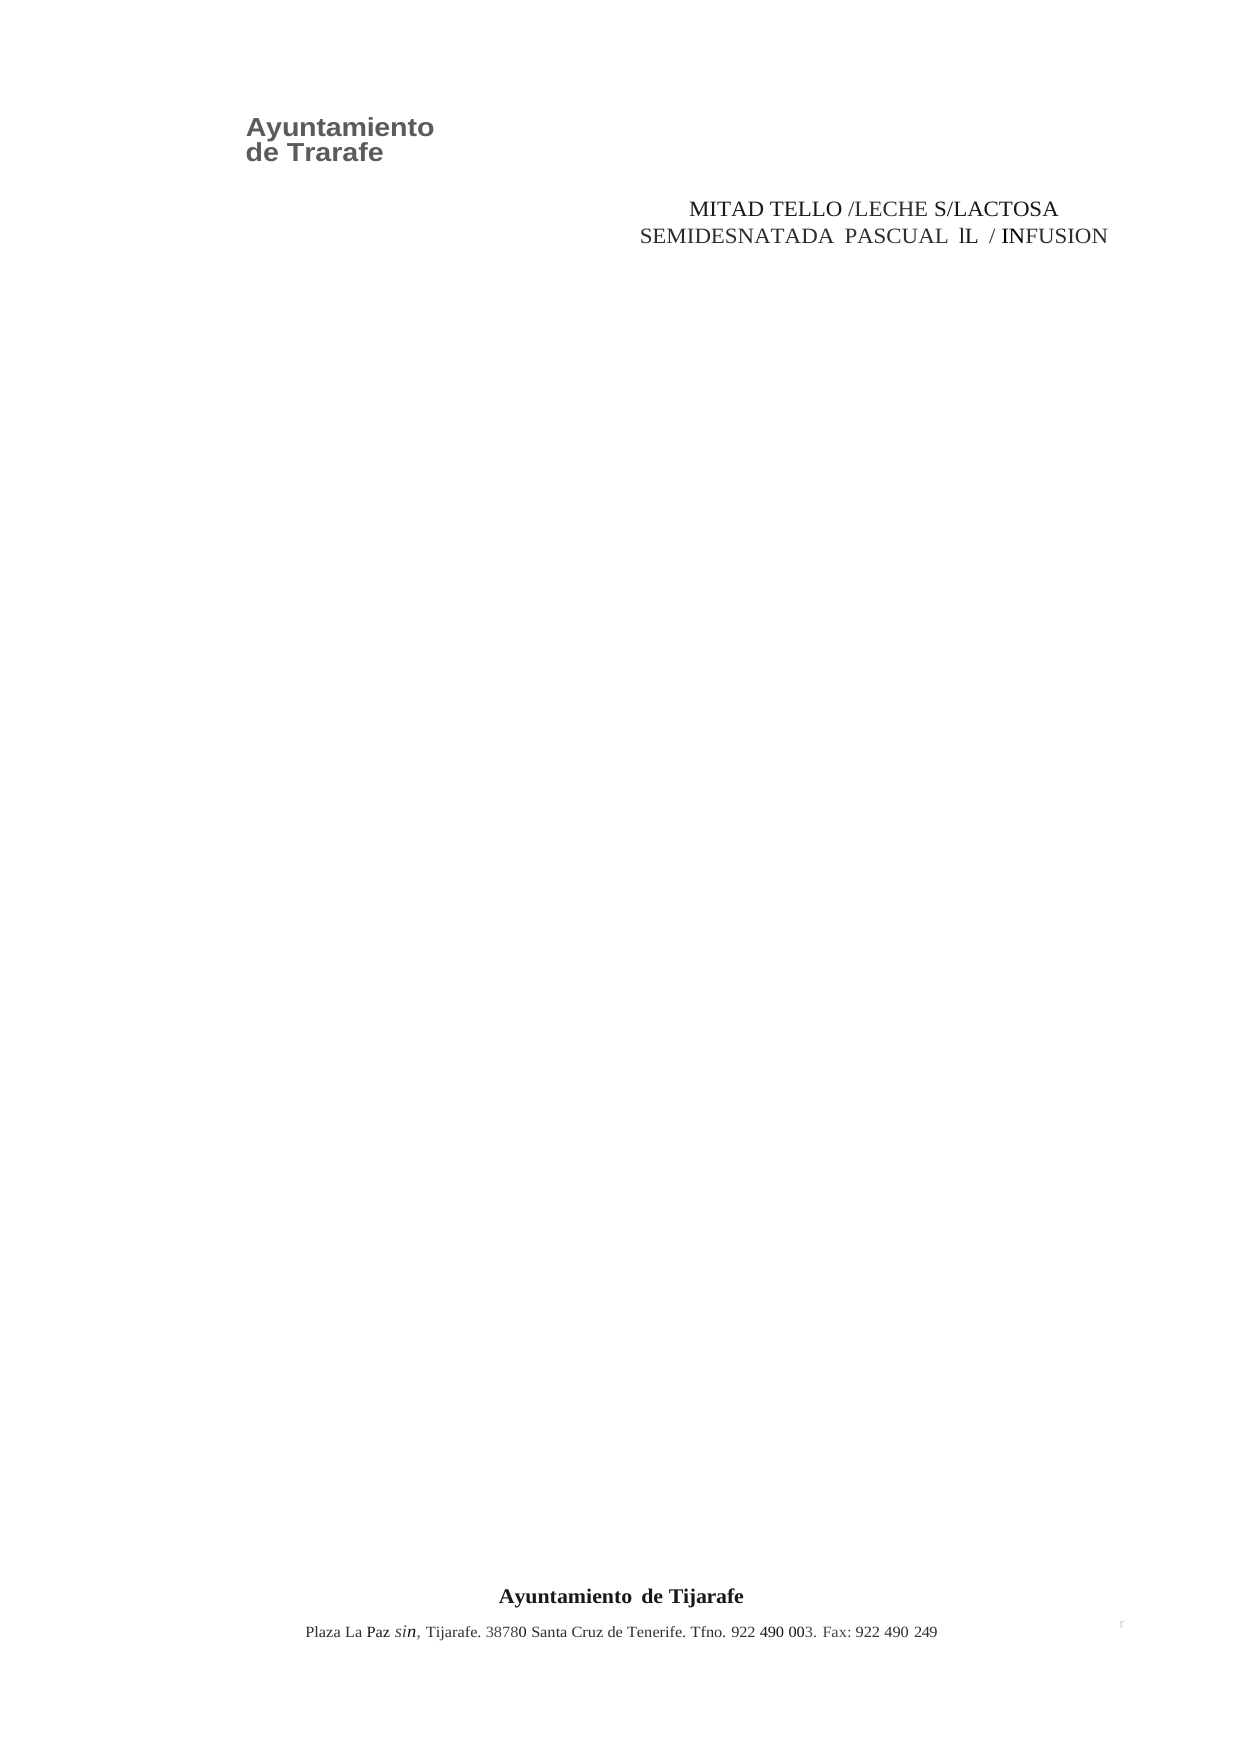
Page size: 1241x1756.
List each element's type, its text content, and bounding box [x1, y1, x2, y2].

text MITAD TELLO /LECHE S/LACTOSA SEMIDESNATADA PASCUAL lL / INFUSION [636, 196, 1111, 248]
